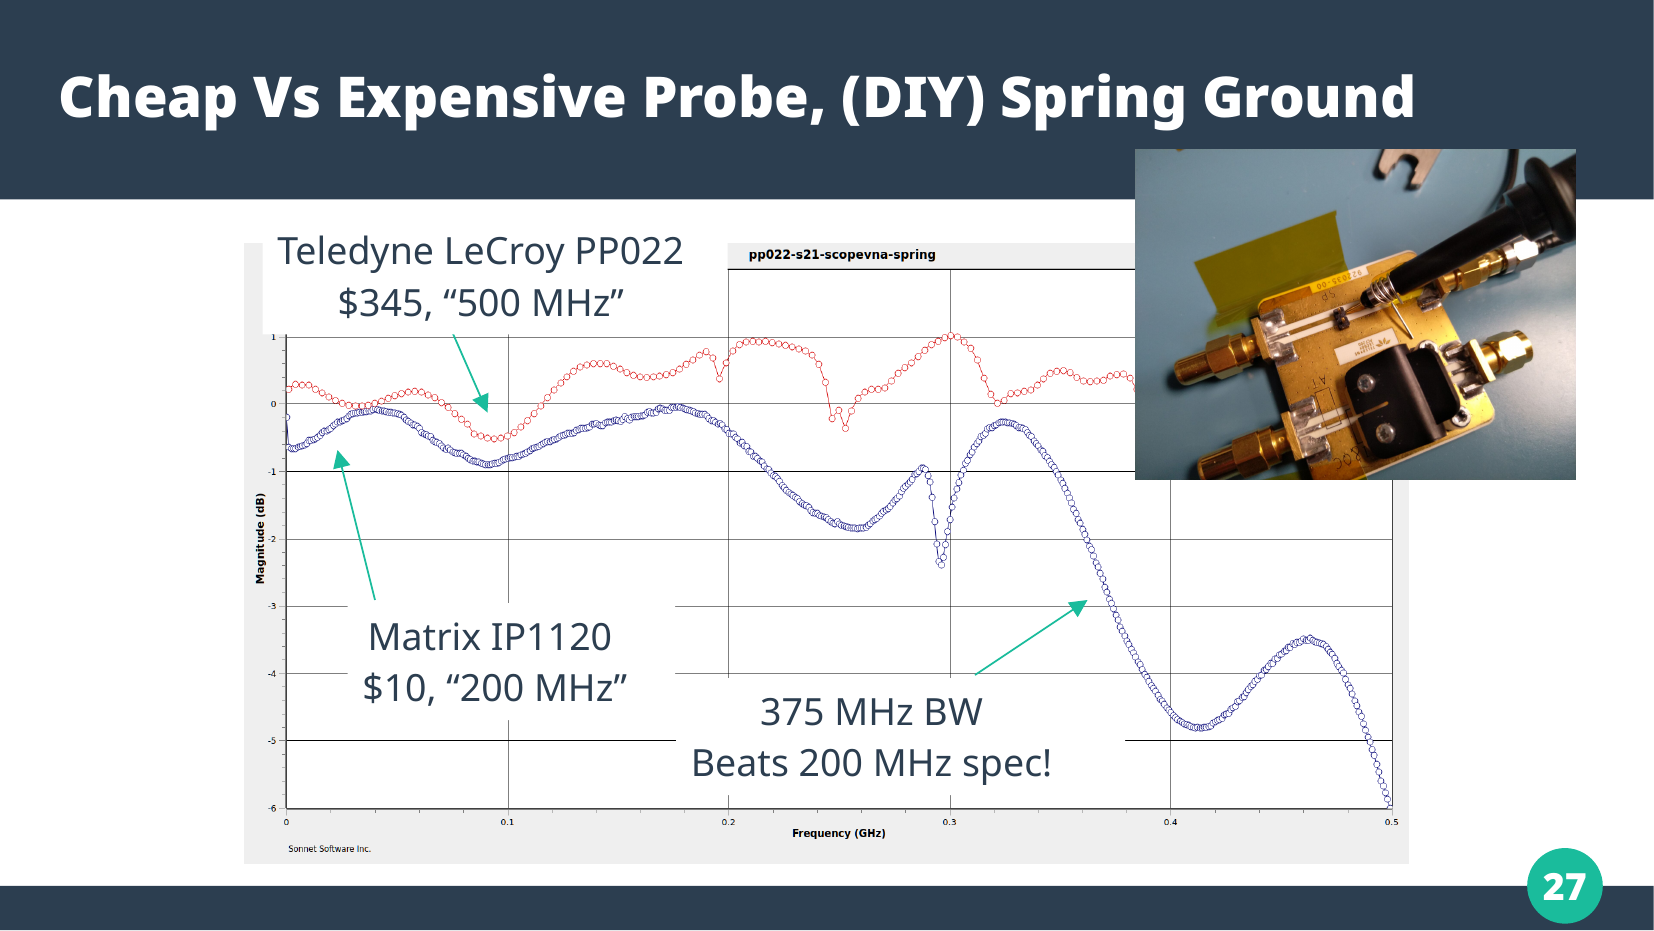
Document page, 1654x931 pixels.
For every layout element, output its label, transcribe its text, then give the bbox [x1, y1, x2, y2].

text_box Teledyne LeCroy PP022 $345, “500 MHz” [262, 225, 728, 327]
title Cheap Vs Expensive Probe, (DIY) Spring Ground [59, 37, 1595, 155]
text_box 375 MHz BW Beats 200 MHz spec! [676, 685, 1126, 788]
text_box Matrix IP1120 $10, “200 MHz” [347, 610, 676, 713]
picture [244, 149, 1576, 864]
